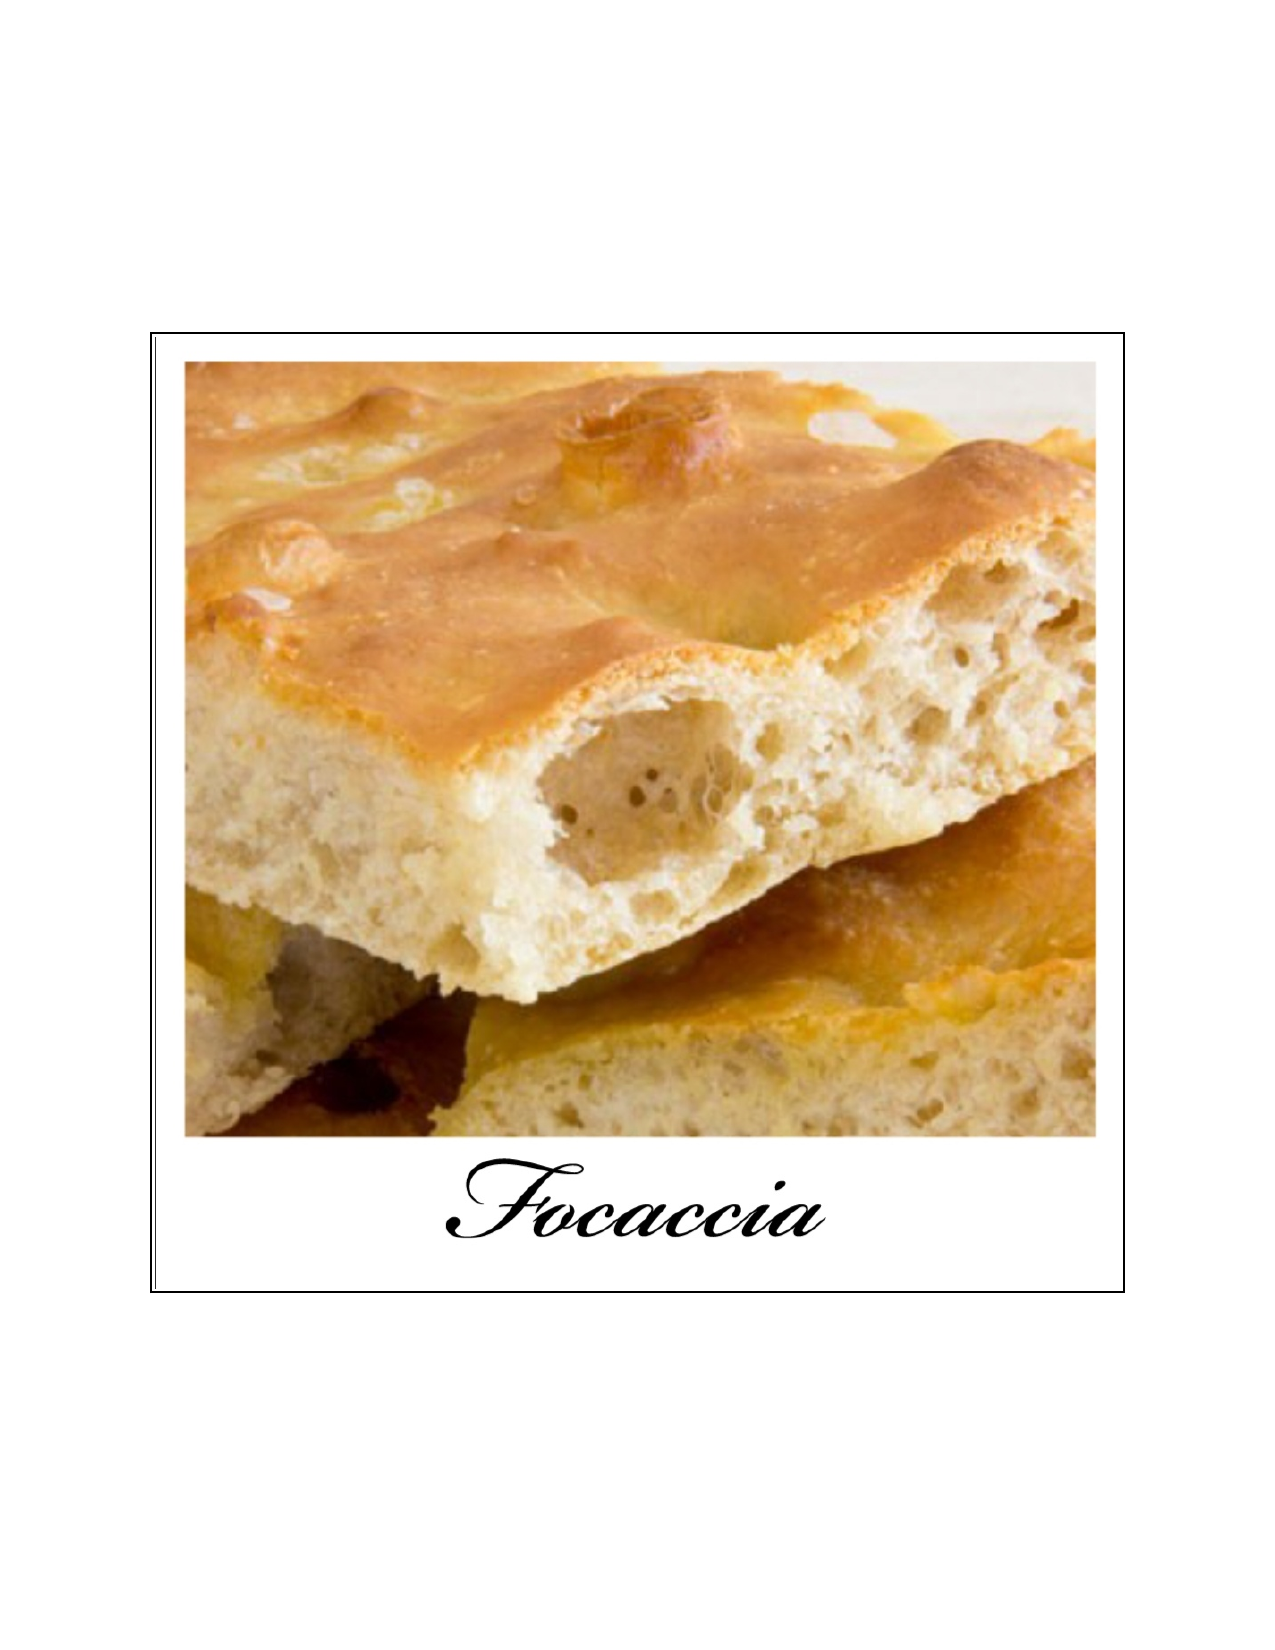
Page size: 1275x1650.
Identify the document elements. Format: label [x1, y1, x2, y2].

picture [155, 337, 1120, 1289]
